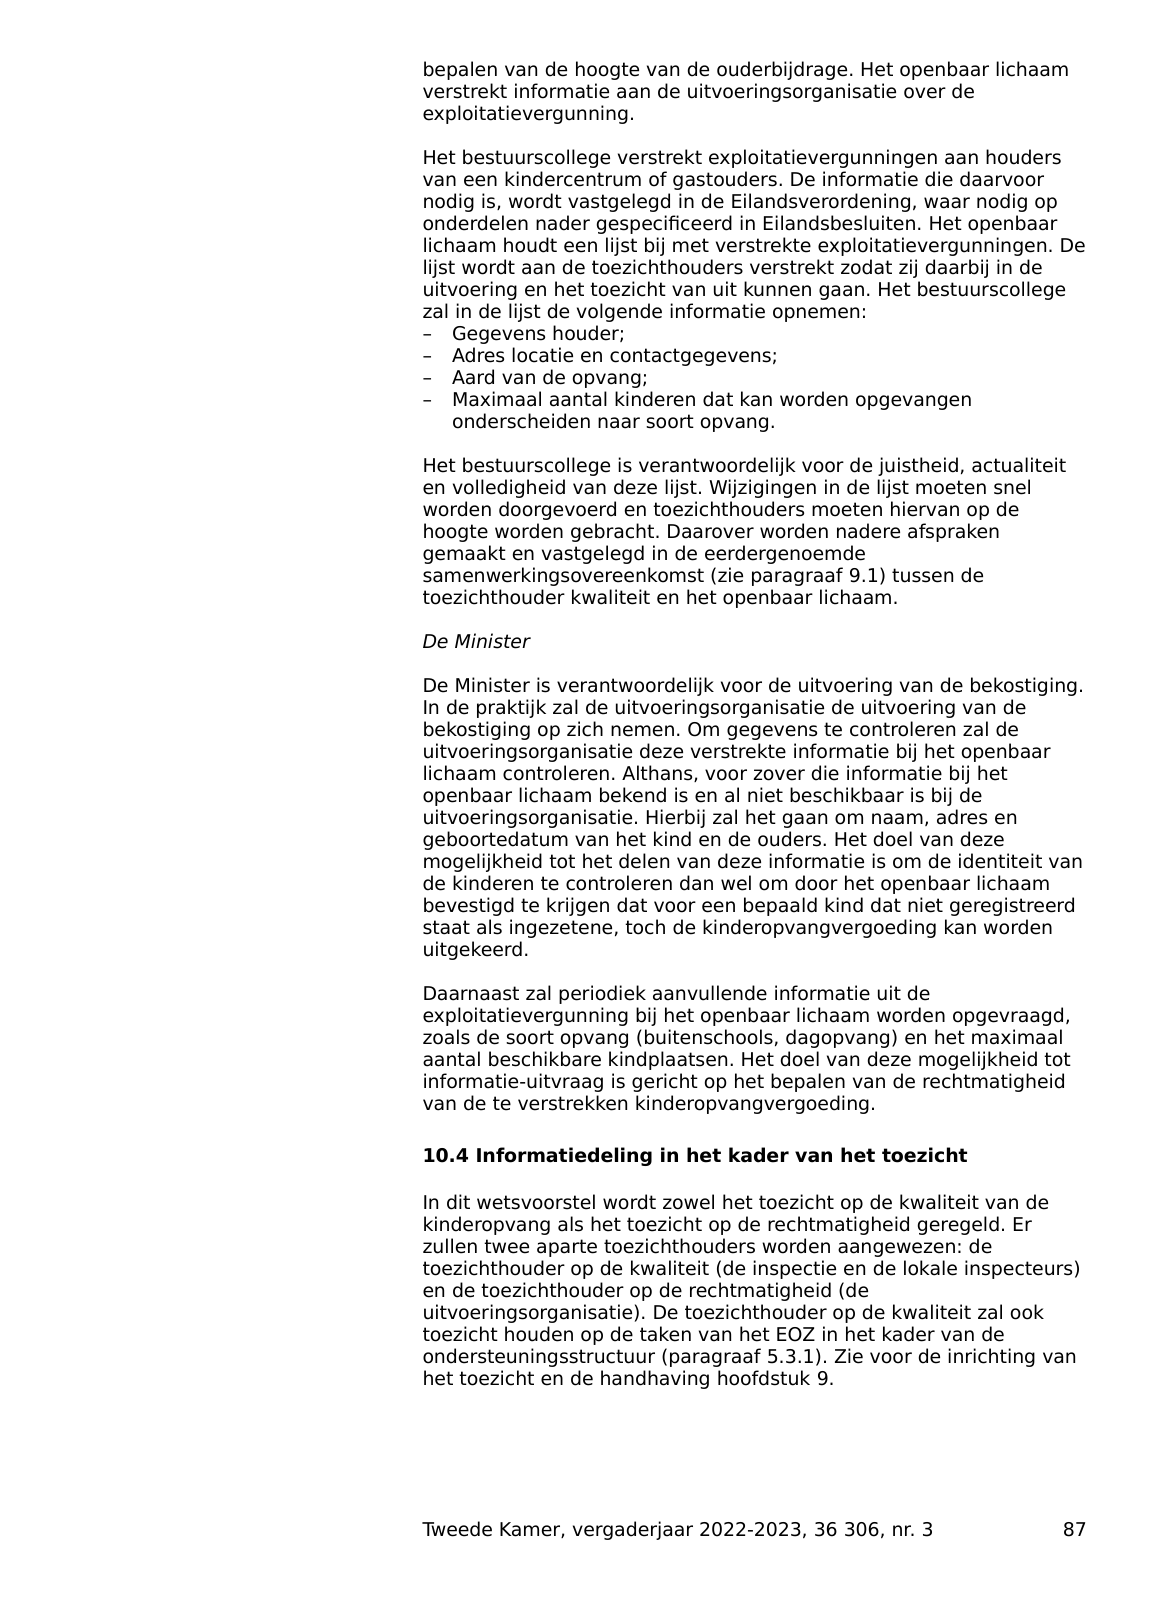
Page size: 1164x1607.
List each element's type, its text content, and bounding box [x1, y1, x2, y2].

text – Gegevens houder; [422, 323, 1087, 345]
text Daarnaast zal periodiek aanvullende informatie uit de exploitatievergunning bij het openbaar lichaam worden opgevraagd, zoals de soort opvang (buitenschools, dagopvang) en het maximaal aantal beschikbare kindplaatsen. Het doel van deze mogelijkheid tot informatie-uitvraag is gericht op het bepalen van de rechtmatigheid van de te verstrekken kinderopvangvergoeding. [422, 983, 1087, 1115]
text De Minister is verantwoordelijk voor de uitvoering van de bekostiging. In de praktijk zal de uitvoeringsorganisatie de uitvoering van de bekostiging op zich nemen. Om gegevens te controleren zal de uitvoeringsorganisatie deze verstrekte informatie bij het openbaar lichaam controleren. Althans, voor zover die informatie bij het openbaar lichaam bekend is en al niet beschikbaar is bij de uitvoeringsorganisatie. Hierbij zal het gaan om naam, adres en geboortedatum van het kind en de ouders. Het doel van deze mogelijkheid tot het delen van deze informatie is om de identiteit van de kinderen te controleren dan wel om door het openbaar lichaam bevestigd te krijgen dat voor een bepaald kind dat niet geregistreerd staat als ingezetene, toch de kinderopvangvergoeding kan worden uitgekeerd. [422, 675, 1087, 961]
text Het bestuurscollege verstrekt exploitatievergunningen aan houders van een kindercentrum of gastouders. De informatie die daarvoor nodig is, wordt vastgelegd in de Eilandsverordening, waar nodig op onderdelen nader gespecificeerd in Eilandsbesluiten. Het openbaar lichaam houdt een lijst bij met verstrekte exploitatievergunningen. De lijst wordt aan de toezichthouders verstrekt zodat zij daarbij in de uitvoering en het toezicht van uit kunnen gaan. Het bestuurscollege zal in de lijst de volgende informatie opnemen: [422, 147, 1087, 323]
text – Aard van de opvang; [422, 367, 1087, 389]
text Het bestuurscollege is verantwoordelijk voor de juistheid, actualiteit en volledigheid van deze lijst. Wijzigingen in de lijst moeten snel worden doorgevoerd en toezichthouders moeten hiervan op de hoogte worden gebracht. Daarover worden nadere afspraken gemaakt en vastgelegd in de eerdergenoemde samenwerkingsovereenkomst (zie paragraaf 9.1) tussen de toezichthouder kwaliteit en het openbaar lichaam. [422, 455, 1087, 609]
subtitle De Minister [422, 631, 1087, 653]
text – Maximaal aantal kinderen dat kan worden opgevangen onderscheiden naar soort opvang. [422, 389, 1087, 433]
text In dit wetsvoorstel wordt zowel het toezicht op de kwaliteit van de kinderopvang als het toezicht op de rechtmatigheid geregeld. Er zullen twee aparte toezichthouders worden aangewezen: de toezichthouder op de kwaliteit (de inspectie en de lokale inspecteurs) en de toezichthouder op de rechtmatigheid (de uitvoeringsorganisatie). De toezichthouder op de kwaliteit zal ook toezicht houden op de taken van het EOZ in het kader van de ondersteuningsstructuur (paragraaf 5.3.1). Zie voor de inrichting van het toezicht en de handhaving hoofdstuk 9. [422, 1192, 1087, 1390]
text bepalen van de hoogte van de ouderbijdrage. Het openbaar lichaam verstrekt informatie aan de uitvoeringsorganisatie over de exploitatievergunning. [422, 59, 1087, 125]
subtitle 10.4 Informatiedeling in het kader van het toezicht [422, 1145, 1087, 1167]
text – Adres locatie en contactgegevens; [422, 345, 1087, 367]
